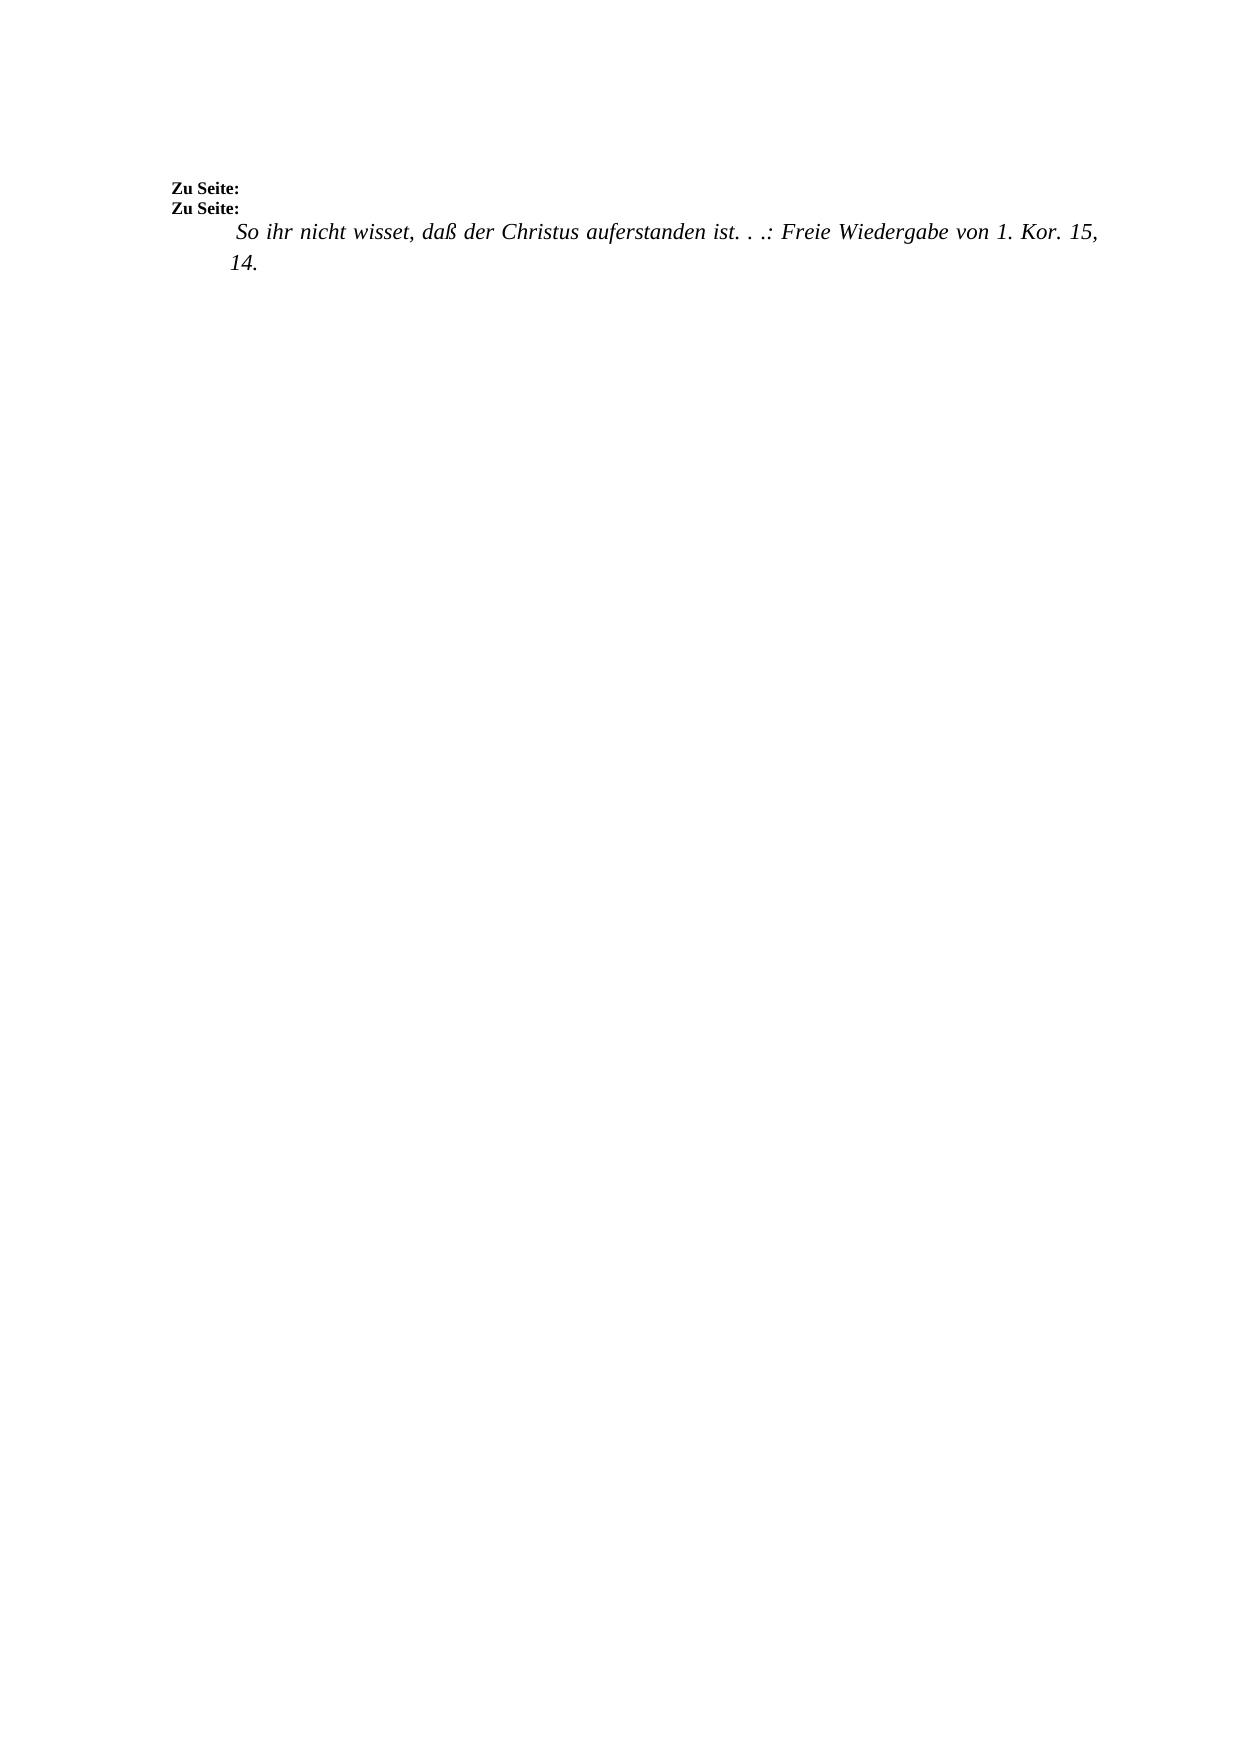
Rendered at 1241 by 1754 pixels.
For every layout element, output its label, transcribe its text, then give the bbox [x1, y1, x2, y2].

text So ihr nicht wisset, daß der Christus auferstanden ist. . .: Freie Wiedergabe von 1. Kor. 15, 14. [229, 218, 1103, 275]
